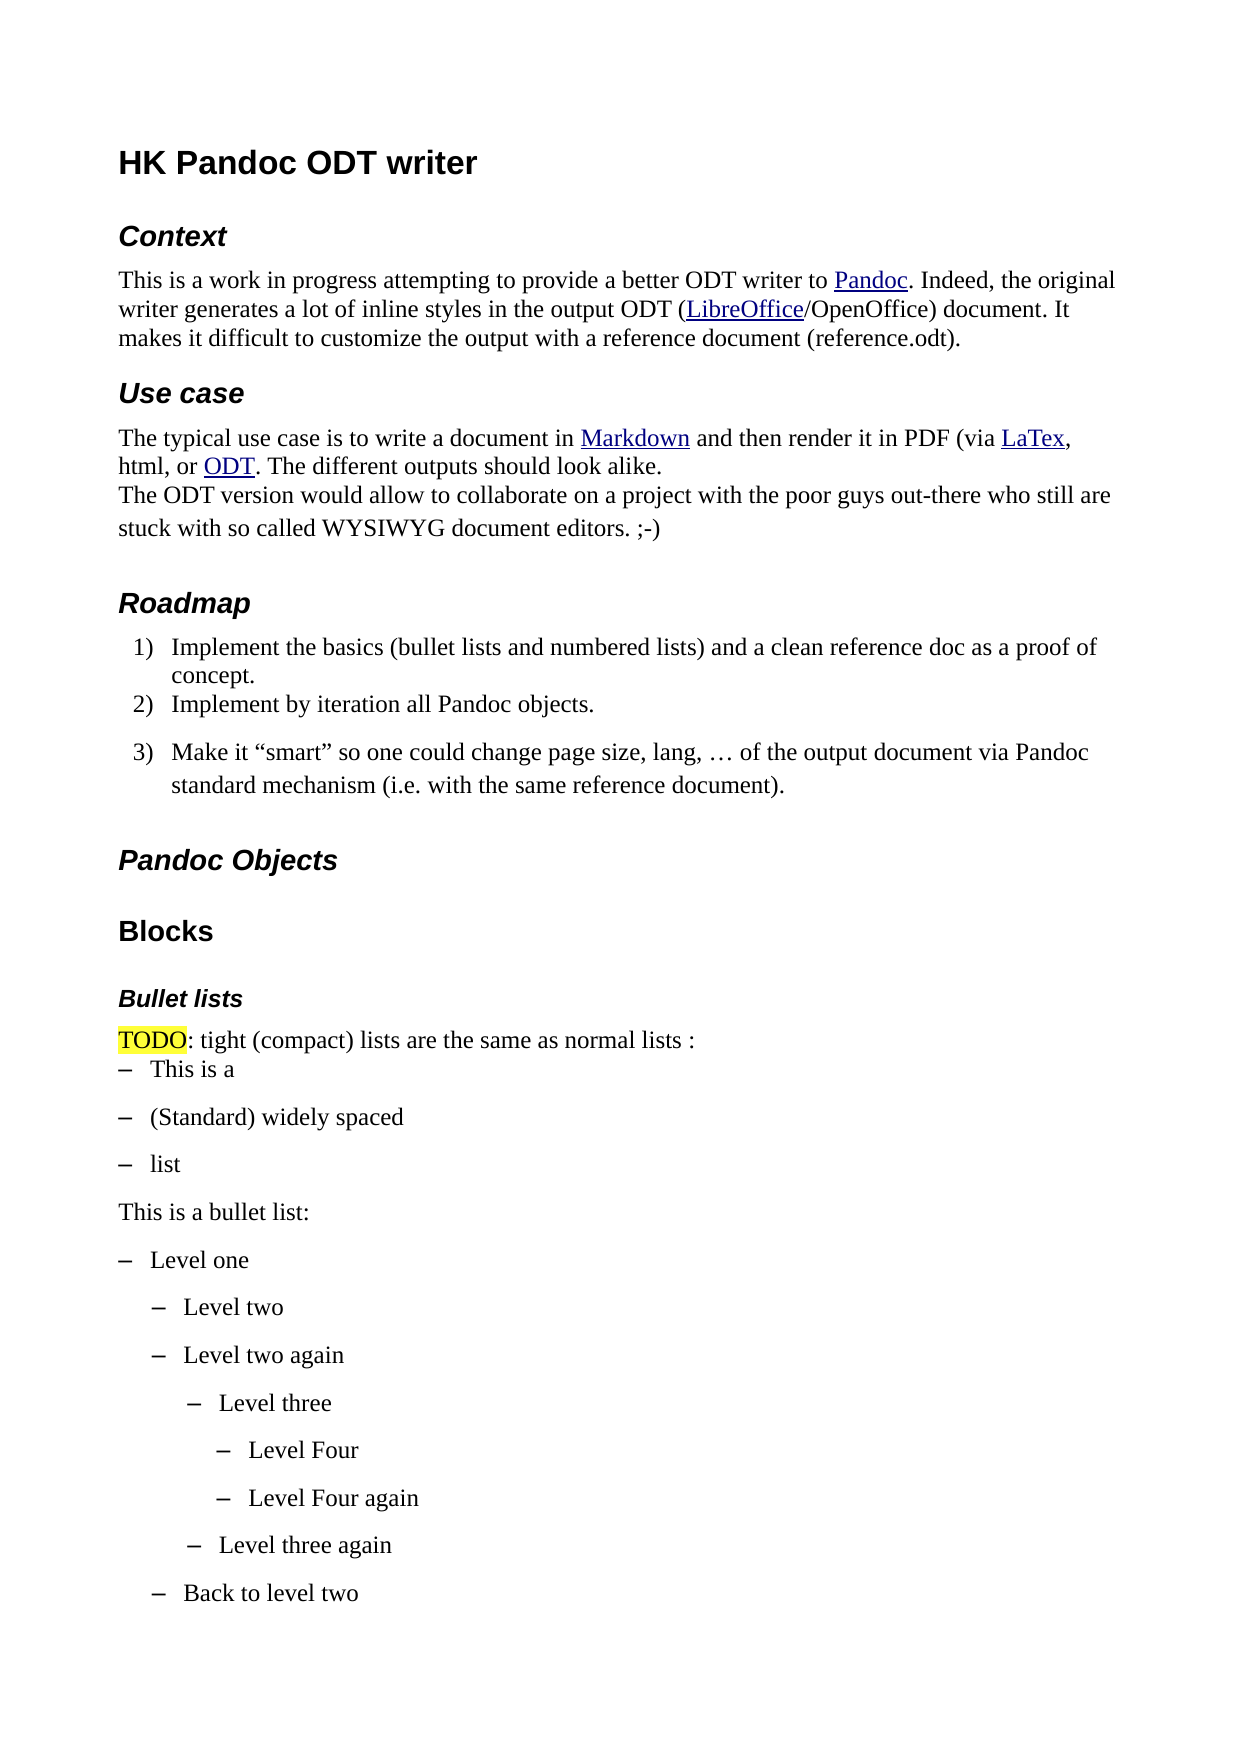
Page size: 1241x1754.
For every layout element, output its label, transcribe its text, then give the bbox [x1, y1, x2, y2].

list Level three again [118, 1530, 1122, 1559]
text TODO: tight (compact) lists are the same as normal lists : [187, 1026, 1122, 1054]
list Level two [118, 1292, 1122, 1321]
list Back to level two [118, 1578, 1122, 1607]
list Level two again [118, 1340, 1122, 1369]
text This is a bullet list: [118, 1197, 1122, 1226]
subtitle HK Pandoc ODT writer [118, 143, 1122, 182]
subtitle Use case [118, 377, 1122, 410]
subtitle Bullet lists [118, 984, 1122, 1013]
list (Standard) widely spaced [118, 1102, 1122, 1131]
list This is a [118, 1054, 1122, 1083]
list Level one [118, 1245, 1122, 1273]
list Level Four again [118, 1483, 1122, 1512]
subtitle Pandoc Objects [118, 842, 1122, 876]
subtitle Blocks [118, 913, 1122, 947]
subtitle Roadmap [118, 586, 1122, 619]
list list [118, 1149, 1122, 1178]
list Make it “smart” so one could change page size, lang, … of the output document via Pandoc standard mechanism (i.e. with the same reference document). [118, 737, 1122, 799]
list Implement the basics (bullet lists and numbered lists) and a clean reference doc as a proof of concept. [118, 632, 1122, 689]
text The typical use case is to write a document in Markdown and then render it in PDF (via LaTex, html, or ODT. The different outputs should look alike. [118, 423, 1122, 480]
text This is a work in progress attempting to provide a better ODT writer to Pandoc. Indeed, the original writer generates a lot of inline styles in the output ODT (LibreOffice/OpenOffice) document. It makes it difficult to customize the output with a reference document (reference.odt). [118, 265, 1122, 352]
list Level Four [118, 1435, 1122, 1464]
list Implement by iteration all Pandoc objects. [118, 689, 1122, 718]
list Level three [118, 1388, 1122, 1416]
subtitle Context [118, 219, 1122, 253]
text The ODT version would allow to collaborate on a project with the poor guys out-there who still are stuck with so called WYSIWYG document editors. ;-) [118, 480, 1122, 542]
